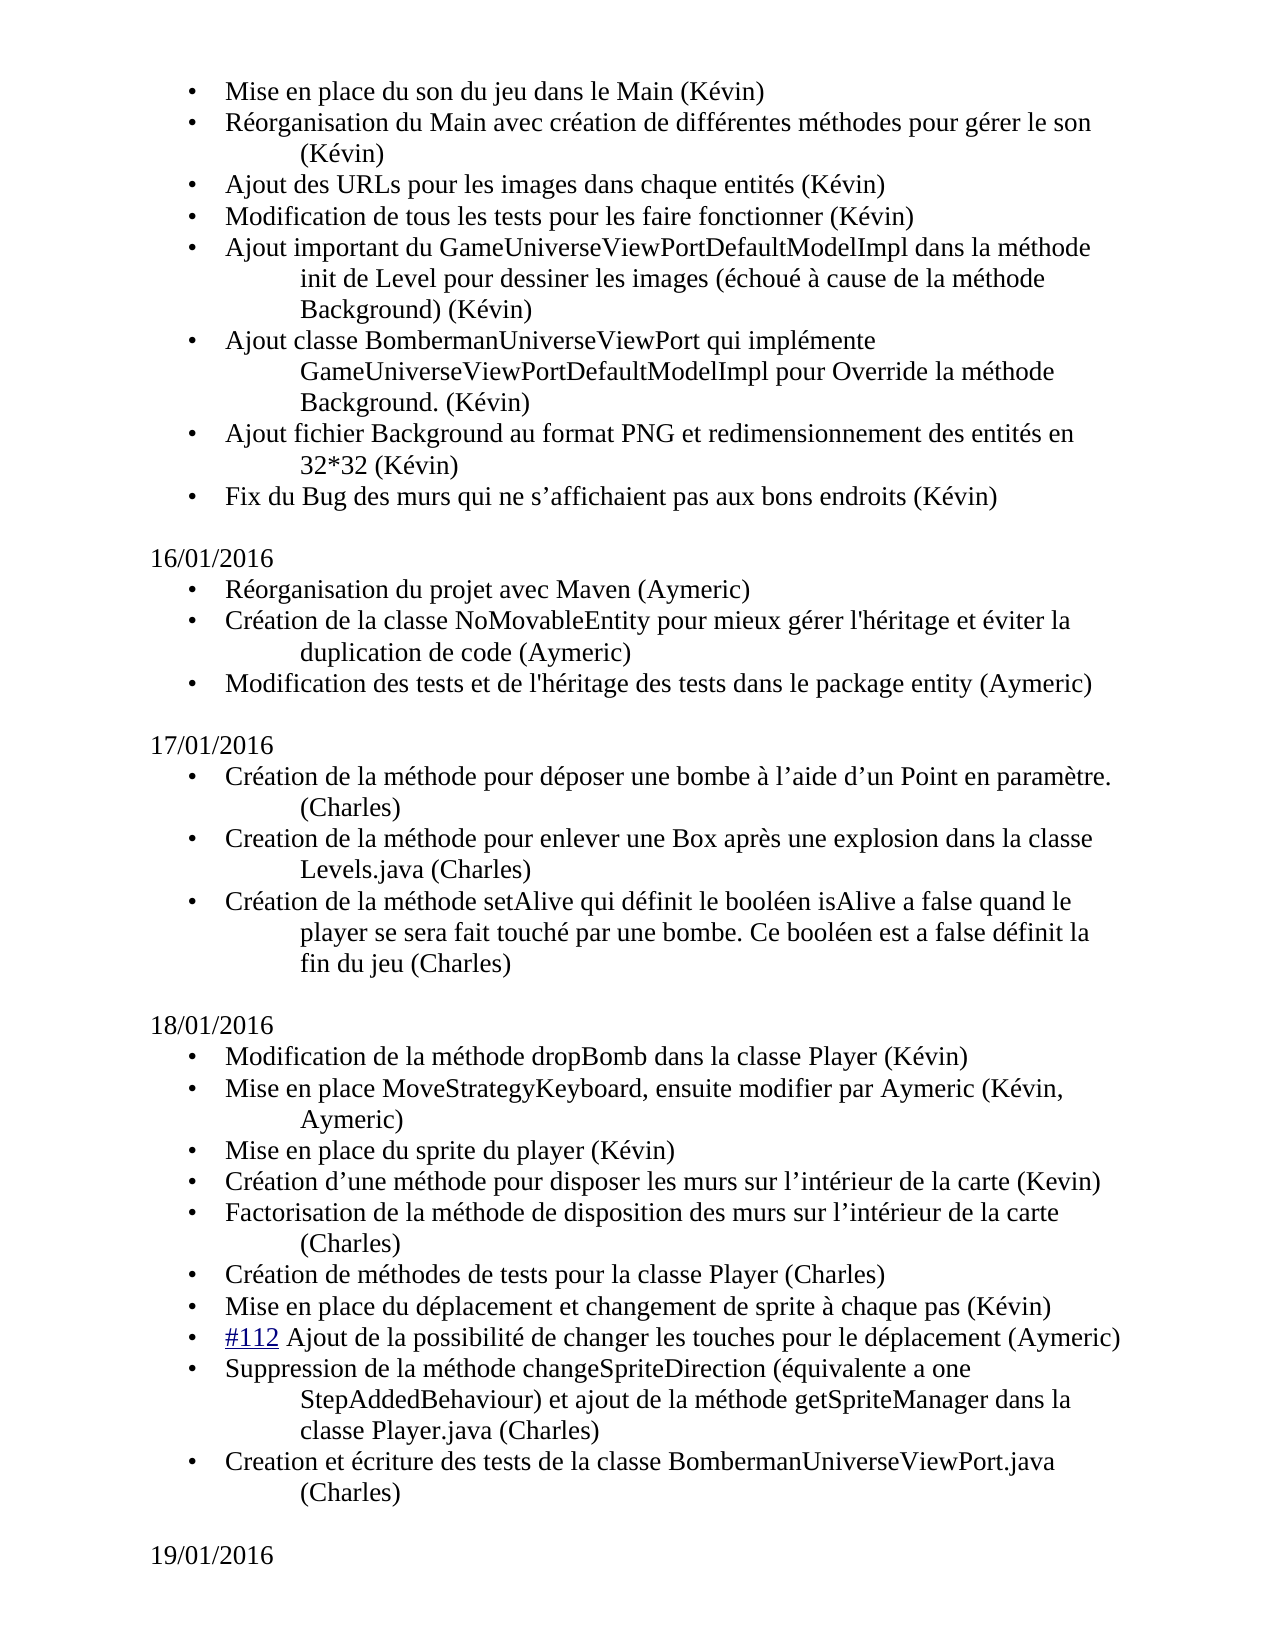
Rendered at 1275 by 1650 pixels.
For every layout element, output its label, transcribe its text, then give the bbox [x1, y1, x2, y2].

list Factorisation de la méthode de disposition des murs sur l’intérieur de la carte (Charles) [187, 1196, 1125, 1258]
list Ajout important du GameUniverseViewPortDefaultModelImpl dans la méthode init de Level pour dessiner les images (échoué à cause de la méthode Background) (Kévin) [187, 231, 1125, 324]
list Ajout fichier Background au format PNG et redimensionnement des entités en 32*32 (Kévin) [187, 418, 1125, 480]
list Modification de tous les tests pour les faire fonctionner (Kévin) [187, 199, 1125, 231]
text 19/01/2016 [150, 1539, 1125, 1570]
list Modification de la méthode dropBomb dans la classe Player (Kévin) [187, 1041, 1125, 1072]
list Ajout des URLs pour les images dans chaque entités (Kévin) [187, 168, 1125, 199]
text 18/01/2016 [150, 1009, 1125, 1041]
list Création de la méthode pour déposer une bombe à l’aide d’un Point en paramètre. (Charles) [187, 760, 1125, 822]
list Mise en place du déplacement et changement de sprite à chaque pas (Kévin) [187, 1290, 1125, 1321]
list Réorganisation du projet avec Maven (Aymeric) [187, 573, 1125, 604]
list Fix du Bug des murs qui ne s’affichaient pas aux bons endroits (Kévin) [187, 480, 1125, 511]
list Création de la classe NoMovableEntity pour mieux gérer l'héritage et éviter la duplication de code (Aymeric) [187, 604, 1125, 667]
list Creation de la méthode pour enlever une Box après une explosion dans la classe Levels.java (Charles) [187, 822, 1125, 885]
list Réorganisation du Main avec création de différentes méthodes pour gérer le son (Kévin) [187, 106, 1125, 168]
list Mise en place du son du jeu dans le Main (Kévin) [187, 75, 1125, 106]
list Création de méthodes de tests pour la classe Player (Charles) [187, 1258, 1125, 1290]
list Suppression de la méthode changeSpriteDirection (équivalente a one StepAddedBehaviour) et ajout de la méthode getSpriteManager dans la classe Player.java (Charles) [187, 1352, 1125, 1445]
list Creation et écriture des tests de la classe BombermanUniverseViewPort.java (Charles) [187, 1445, 1125, 1508]
text 16/01/2016 [150, 542, 1125, 573]
list Ajout classe BombermanUniverseViewPort qui implémente GameUniverseViewPortDefaultModelImpl pour Override la méthode Background. (Kévin) [187, 324, 1125, 418]
list Création de la méthode setAlive qui définit le booléen isAlive a false quand le player se sera fait touché par une bombe. Ce booléen est a false définit la fin du jeu (Charles) [187, 885, 1125, 978]
list Mise en place du sprite du player (Kévin) [187, 1134, 1125, 1165]
list Mise en place MoveStrategyKeyboard, ensuite modifier par Aymeric (Kévin, Aymeric) [187, 1072, 1125, 1134]
text 17/01/2016 [150, 729, 1125, 760]
list Modification des tests et de l'héritage des tests dans le package entity (Aymeric) [187, 667, 1125, 698]
list #112 Ajout de la possibilité de changer les touches pour le déplacement (Aymeric) [187, 1321, 1125, 1352]
list Création d’une méthode pour disposer les murs sur l’intérieur de la carte (Kevin) [187, 1165, 1125, 1196]
